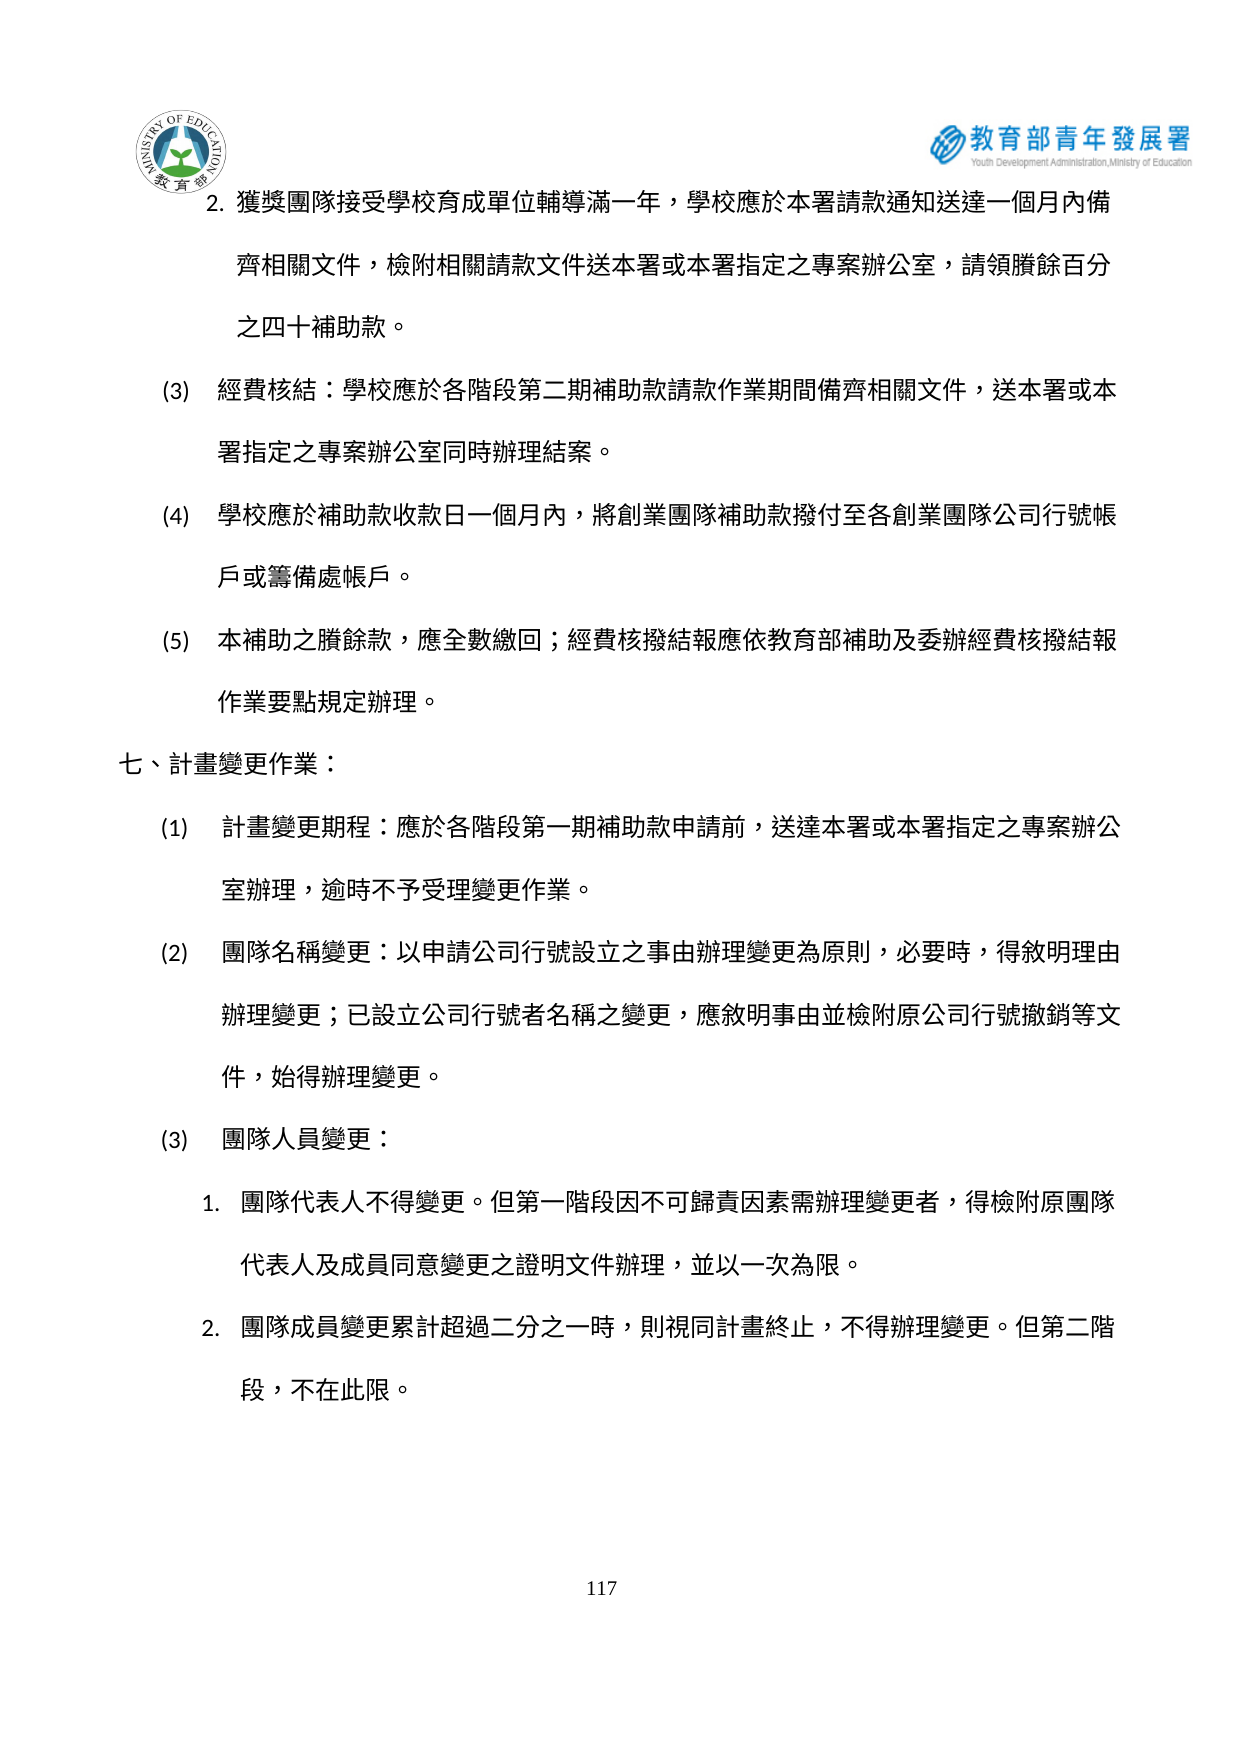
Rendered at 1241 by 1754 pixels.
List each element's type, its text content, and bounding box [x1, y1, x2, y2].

list 團隊成員變更累計超過二分之一時，則視同計畫終止，不得辦理變更。但第二階段，不在此限。 [201, 1284, 1122, 1409]
list 團隊代表人不得變更。但第一階段因不可歸責因素需辦理變更者，得檢附原團隊代表人及成員同意變更之證明文件辦理，並以一次為限。 [201, 1159, 1122, 1284]
list 學校應於補助款收款日一個月內，將創業團隊補助款撥付至各創業團隊公司行號帳戶或籌備處帳戶。 [162, 472, 1122, 597]
text 七、計畫變更作業： [118, 722, 1122, 784]
list 團隊名稱變更：以申請公司行號設立之事由辦理變更為原則，必要時，得敘明理由辦理變更；已設立公司行號者名稱之變更，應敘明事由並檢附原公司行號撤銷等文件，始得辦理變更。 [160, 909, 1122, 1097]
list 獲獎團隊接受學校育成單位輔導滿一年，學校應於本署請款通知送達一個月內備齊相關文件，檢附相關請款文件送本署或本署指定之專案辦公室，請領賸餘百分之四十補助款。 [206, 159, 1122, 347]
list 團隊人員變更： [160, 1097, 1122, 1159]
list 計畫變更期程：應於各階段第一期補助款申請前，送達本署或本署指定之專案辦公室辦理，逾時不予受理變更作業。 [160, 784, 1122, 909]
list 經費核結：學校應於各階段第二期補助款請款作業期間備齊相關文件，送本署或本署指定之專案辦公室同時辦理結案。 [162, 347, 1122, 472]
list 本補助之賸餘款，應全數繳回；經費核撥結報應依教育部補助及委辦經費核撥結報作業要點規定辦理。 [162, 597, 1122, 722]
